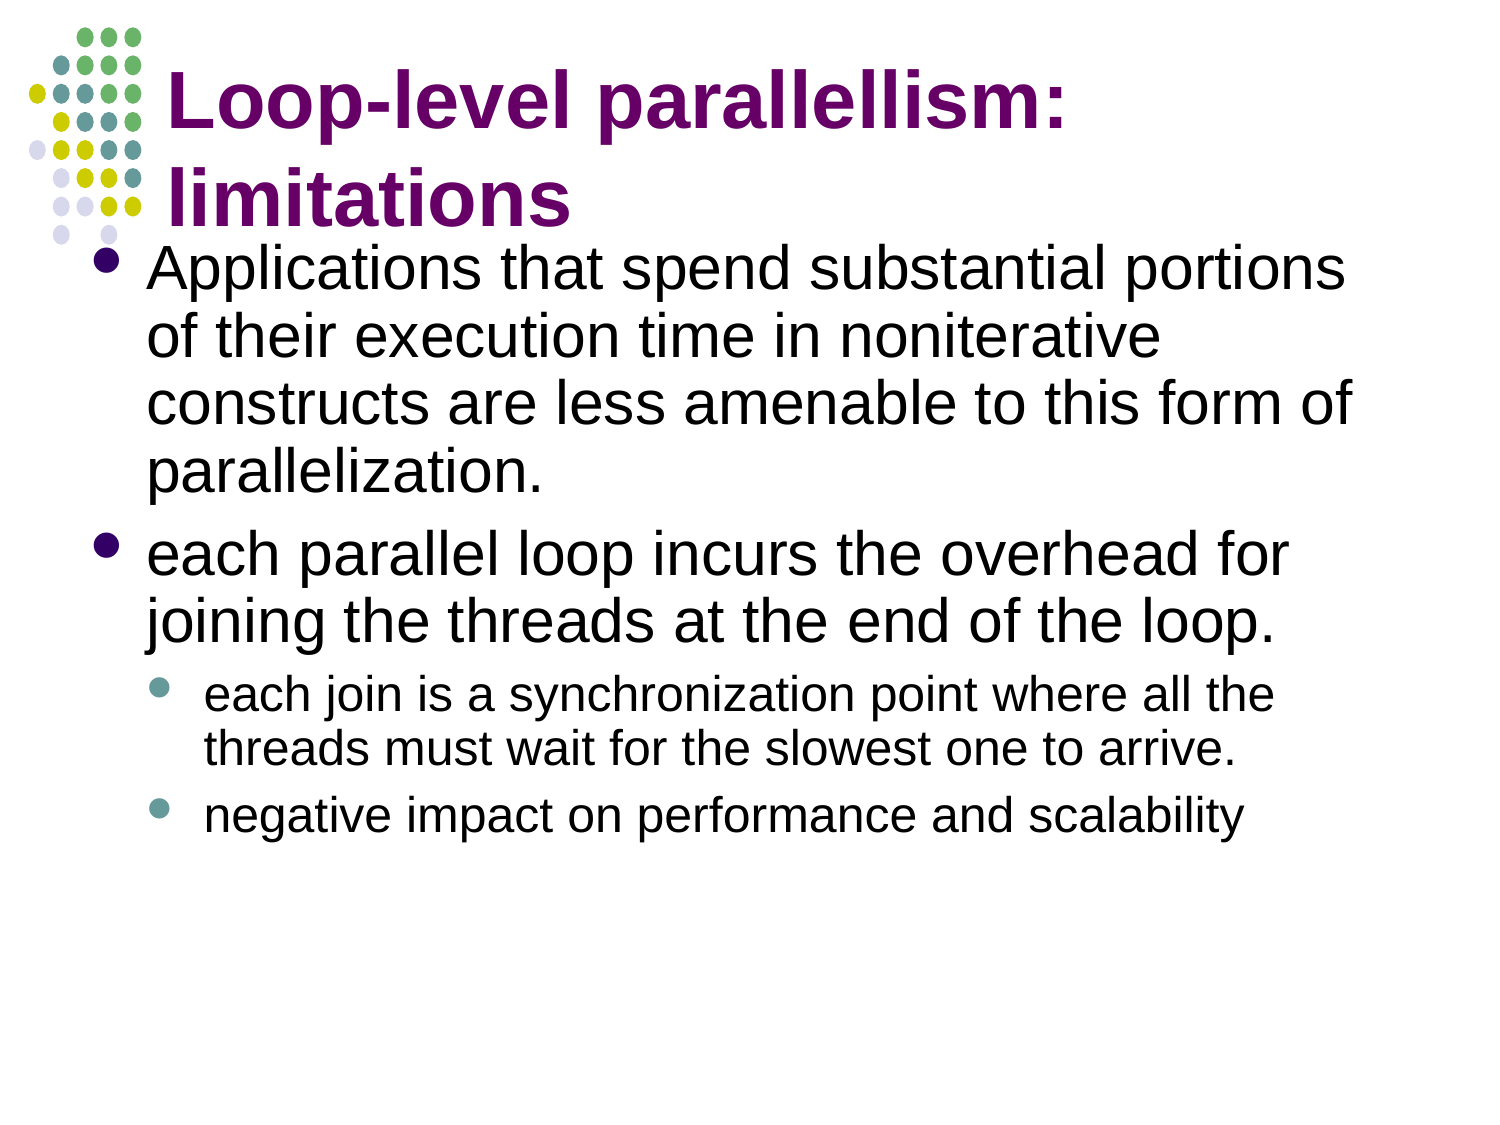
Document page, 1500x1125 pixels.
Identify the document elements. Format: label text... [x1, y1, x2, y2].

list Applications that spend substantial portions of their execution time in noniterative constructs are less amenable to this form of parallelization. each parallel loop incurs the overhead for joining the threads at the end of the loop. each join is a synchronization point where all the threads must wait for the slowest one to arrive. negative impact on performance and scalability [75, 228, 1426, 1006]
title Loop-level parallellism: limitations [151, 40, 1390, 228]
